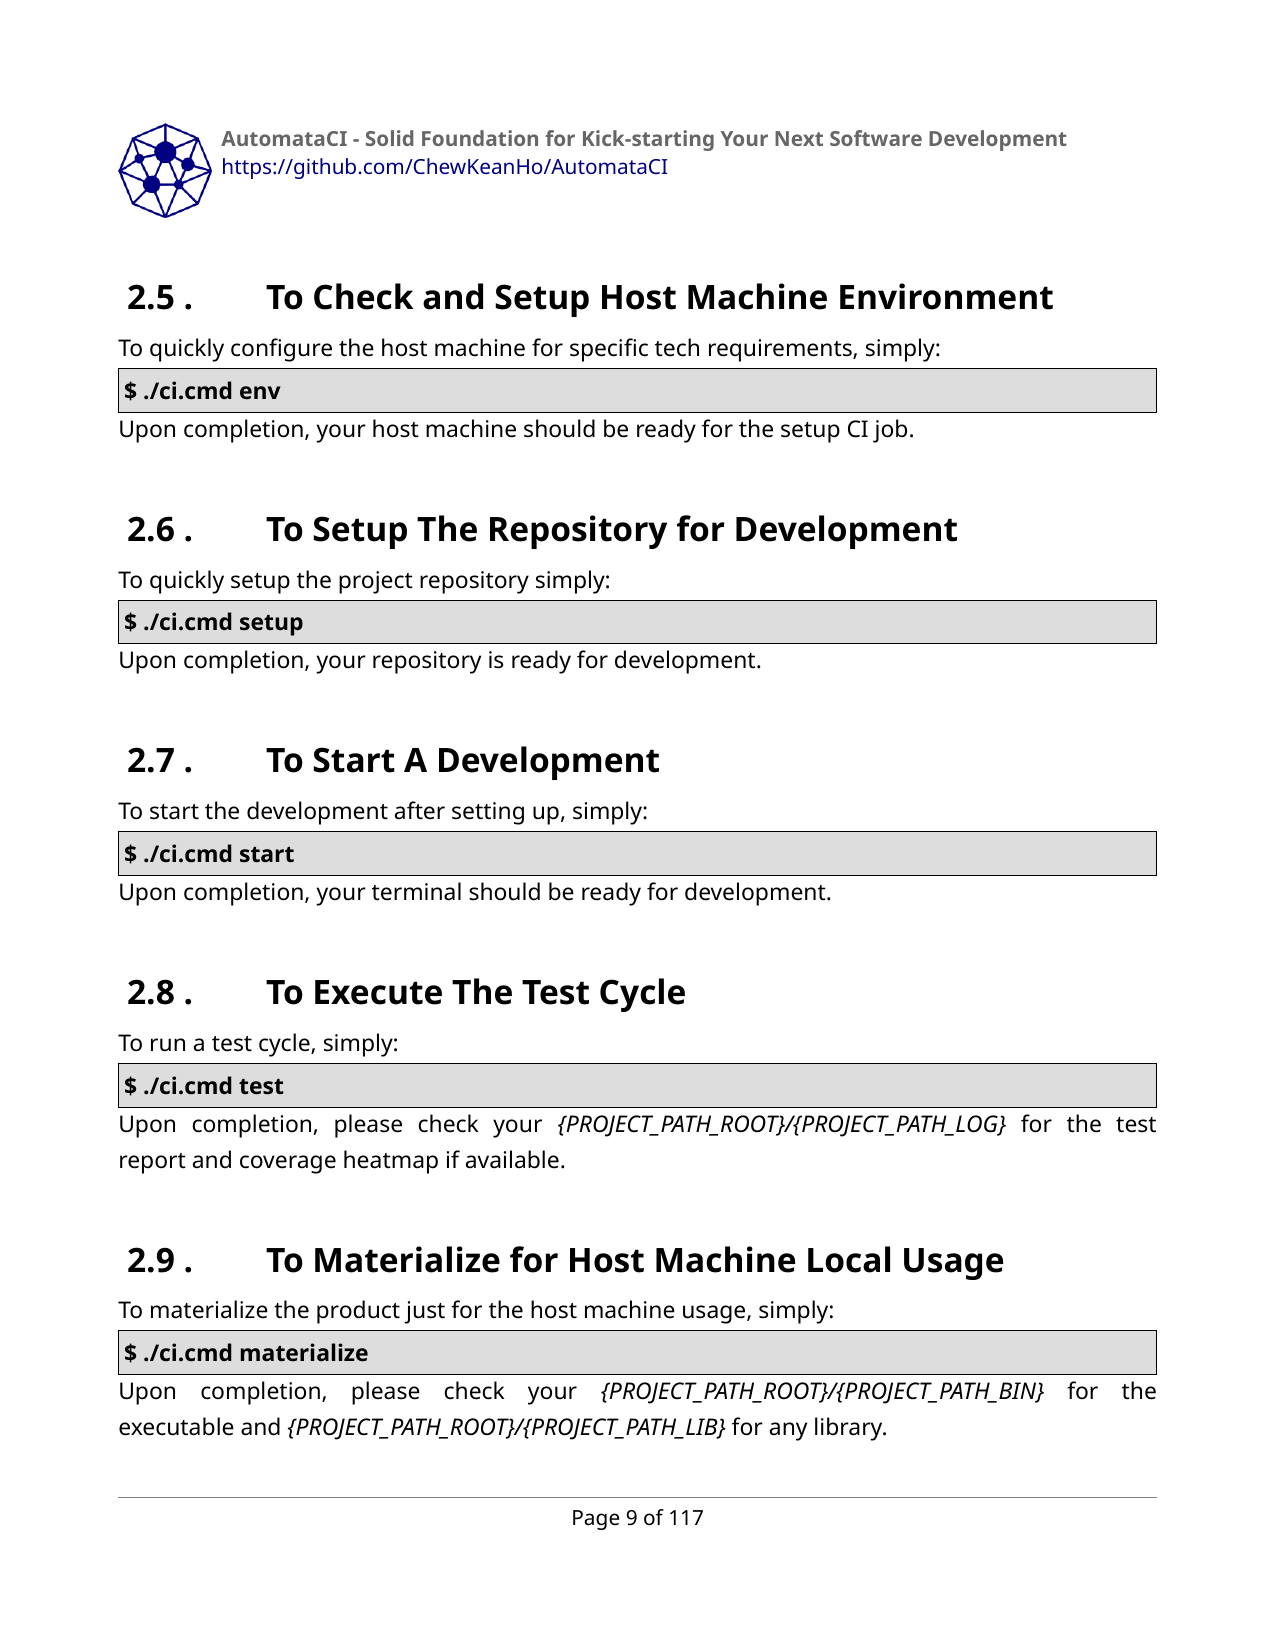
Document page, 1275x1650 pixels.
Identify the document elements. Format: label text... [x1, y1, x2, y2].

picture [118, 123, 212, 218]
text To start the development after setting up, simply: [118, 795, 1157, 826]
text To materialize the product just for the host machine usage, simply: [118, 1294, 1157, 1326]
text Upon completion, your host machine should be ready for the setup CI job. [118, 413, 1157, 444]
subtitle To Start A Development [118, 737, 1157, 783]
subtitle To Check and Setup Host Machine Environment [118, 274, 1157, 319]
text To quickly configure the host machine for specific tech requirements, simply: [118, 332, 1157, 363]
text Upon completion, your repository is ready for development. [118, 644, 1157, 676]
table_header $ ./ci.cmd materialize [119, 1331, 1156, 1374]
table_header $ ./ci.cmd test [119, 1064, 1156, 1107]
table_header $ ./ci.cmd start [119, 832, 1156, 875]
subtitle To Materialize for Host Machine Local Usage [118, 1236, 1157, 1282]
table_header $ ./ci.cmd setup [119, 601, 1156, 643]
text To quickly setup the project repository simply: [118, 563, 1157, 595]
text Upon completion, please check your {PROJECT_PATH_ROOT}/{PROJECT_PATH_BIN} for the executable and {PROJECT_PATH_ROOT}/{PROJECT_PATH_LIB} for any library. [118, 1375, 1157, 1442]
text To run a test cycle, simply: [118, 1027, 1157, 1058]
subtitle To Execute The Test Cycle [118, 969, 1157, 1014]
text Upon completion, your terminal should be ready for development. [118, 876, 1157, 907]
subtitle To Setup The Repository for Development [118, 505, 1157, 551]
text Upon completion, please check your {PROJECT_PATH_ROOT}/{PROJECT_PATH_LOG} for the test report and coverage heatmap if available. [118, 1108, 1157, 1175]
table_header $ ./ci.cmd env [119, 369, 1156, 412]
